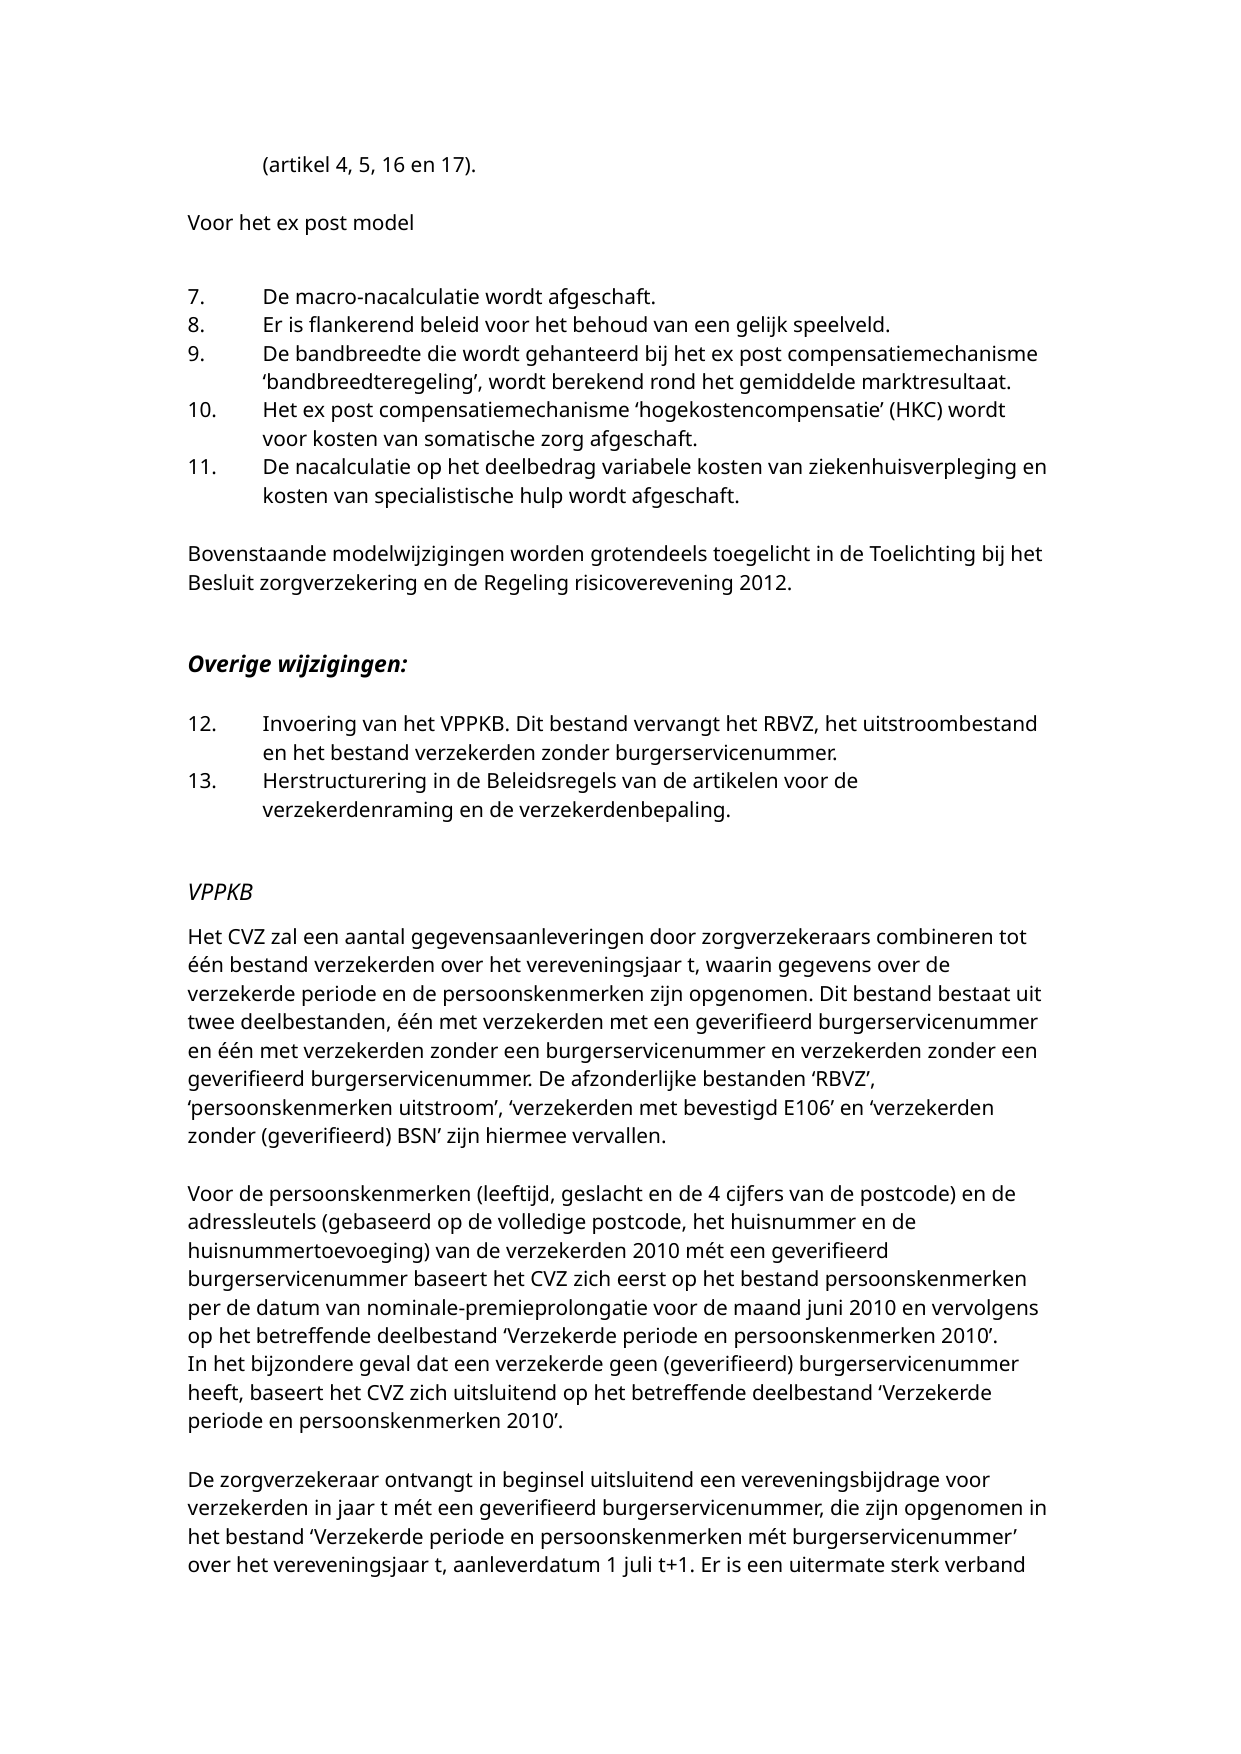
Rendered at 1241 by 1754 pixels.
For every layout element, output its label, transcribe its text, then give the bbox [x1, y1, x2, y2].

list Invoering van het VPPKB. Dit bestand vervangt het RBVZ, het uitstroombestand en het bestand verzekerden zonder burgerservicenummer. [187, 709, 1053, 766]
text Voor het ex post model [187, 208, 1053, 237]
text De zorgverzekeraar ontvangt in beginsel uitsluitend een vereveningsbijdrage voor verzekerden in jaar t mét een geverifieerd burgerservicenummer, die zijn opgenomen in het bestand ‘Verzekerde periode en persoonskenmerken mét burgerservicenummer’ over het vereveningsjaar t, aanleverdatum 1 juli t+1. Er is een uitermate sterk verband [187, 1465, 1053, 1579]
list De nacalculatie op het deelbedrag variabele kosten van ziekenhuisverpleging en kosten van specialistische hulp wordt afgeschaft. [187, 452, 1053, 509]
subtitle Overige wijzigingen: [187, 648, 1053, 679]
text In het bijzondere geval dat een verzekerde geen (geverifieerd) burgerservicenummer heeft, baseert het CVZ zich uitsluitend op het betreffende deelbestand ‘Verzekerde periode en persoonskenmerken 2010’. [187, 1349, 1053, 1435]
list Het ex post compensatiemechanisme ‘hogekostencompensatie’ (HKC) wordt voor kosten van somatische zorg afgeschaft. [187, 396, 1053, 452]
text Voor de persoonskenmerken (leeftijd, geslacht en de 4 cijfers van de postcode) en de adressleutels (gebaseerd op de volledige postcode, het huisnummer en de huisnummertoevoeging) van de verzekerden 2010 mét een geverifieerd burgerservicenummer baseert het CVZ zich eerst op het bestand persoonskenmerken per de datum van nominale-premieprolongatie voor de maand juni 2010 en vervolgens op het betreffende deelbestand ‘Verzekerde periode en persoonskenmerken 2010’. [187, 1179, 1053, 1349]
list Er is flankerend beleid voor het behoud van een gelijk speelveld. [187, 310, 1053, 339]
list Herstructurering in de Beleidsregels van de artikelen voor de verzekerdenraming en de verzekerdenbepaling. [187, 766, 1053, 823]
text Bovenstaande modelwijzigingen worden grotendeels toegelicht in de Toelichting bij het Besluit zorgverzekering en de Regeling risicoverevening 2012. [187, 539, 1053, 596]
list De bandbreedte die wordt gehanteerd bij het ex post compensatiemechanisme ‘bandbreedteregeling’, wordt berekend rond het gemiddelde marktresultaat. [187, 339, 1053, 396]
list (artikel 4, 5, 16 en 17). [187, 150, 1053, 178]
subtitle VPPKB [187, 876, 1053, 907]
text Het CVZ zal een aantal gegevensaanleveringen door zorgverzekeraars combineren tot één bestand verzekerden over het vereveningsjaar t, waarin gegevens over de verzekerde periode en de persoonskenmerken zijn opgenomen. Dit bestand bestaat uit twee deelbestanden, één met verzekerden met een geverifieerd burgerservicenummer en één met verzekerden zonder een burgerservicenummer en verzekerden zonder een geverifieerd burgerservicenummer. De afzonderlijke bestanden ‘RBVZ’, ‘persoonskenmerken uitstroom’, ‘verzekerden met bevestigd E106’ en ‘verzekerden zonder (geverifieerd) BSN’ zijn hiermee vervallen. [187, 922, 1053, 1149]
list De macro-nacalculatie wordt afgeschaft. [187, 282, 1053, 310]
